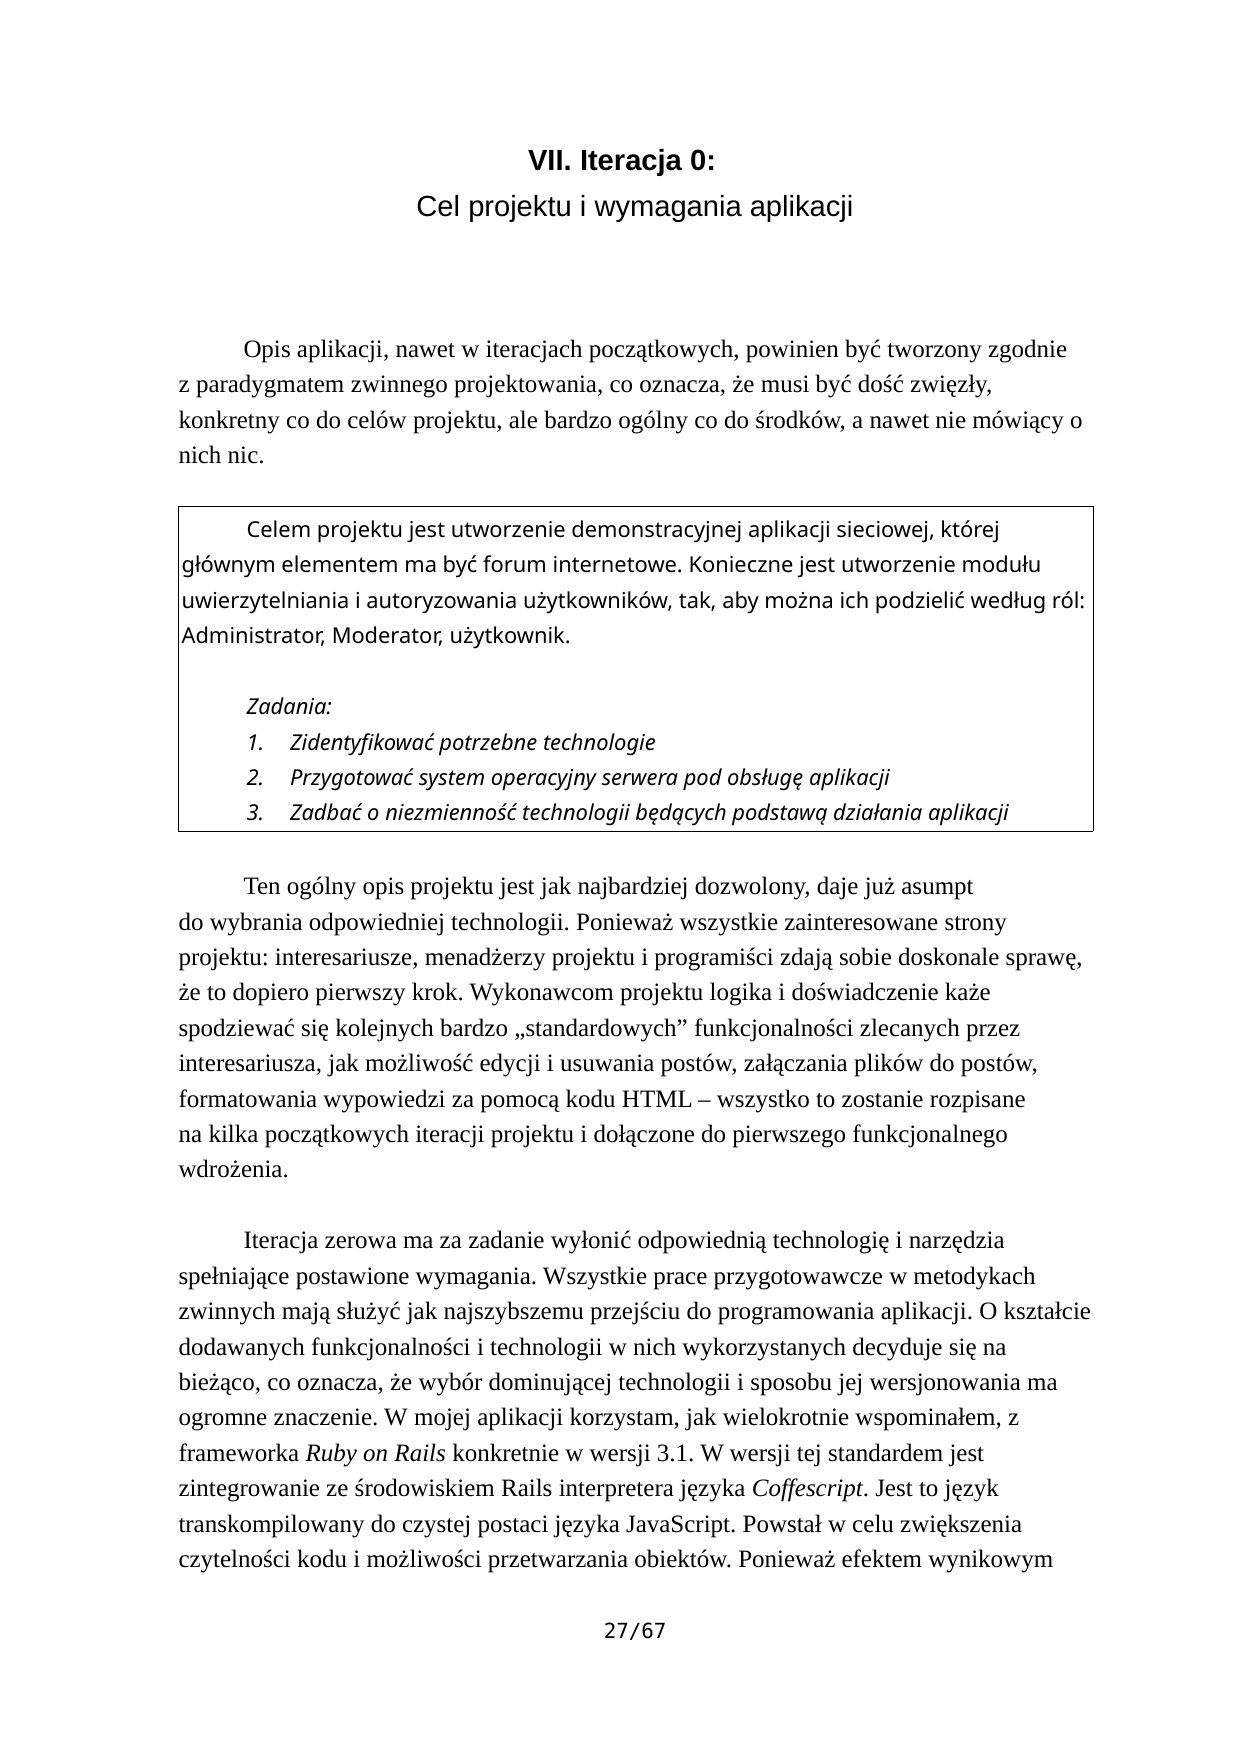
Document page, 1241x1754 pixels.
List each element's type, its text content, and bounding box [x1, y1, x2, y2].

list Przygotować system operacyjny serwera pod obsługę aplikacji [179, 754, 1093, 789]
text Opis aplikacji, nawet w iteracjach początkowych, powinien być tworzony zgodnie z paradygmatem zwinnego projektowania, co oznacza, że musi być dość zwięzły, konkretny co do celów projektu, ale bardzo ogólny co do środków, a nawet nie mówiący o nich nic. [178, 329, 1093, 471]
text Zadania: [179, 683, 1093, 718]
list Zadbać o niezmienność technologii będących podstawą działania aplikacji [179, 789, 1093, 831]
text Cel projektu i wymagania aplikacji [177, 189, 1093, 223]
text Ten ogólny opis projektu jest jak najbardziej dozwolony, daje już asumpt do wybrania odpowiedniej technologii. Ponieważ wszystkie zainteresowane strony projektu: interesariusze, menadżerzy projektu i programiści zdają sobie doskonale sprawę, że to dopiero pierwszy krok. Wykonawcom projektu logika i doświadczenie każe spodziewać się kolejnych bardzo „standardowych” funkcjonalności zlecanych przez interesariusza, jak możliwość edycji i usuwania postów, załączania plików do postów, formatowania wypowiedzi za pomocą kodu HTML – wszystko to zostanie rozpisane na kilka początkowych iteracji projektu i dołączone do pierwszego funkcjonalnego wdrożenia. [178, 866, 1093, 1185]
text Iteracja zerowa ma za zadanie wyłonić odpowiednią technologię i narzędzia spełniające postawione wymagania. Wszystkie prace przygotowawcze w metodykach zwinnych mają służyć jak najszybszemu przejściu do programowania aplikacji. O kształcie dodawanych funkcjonalności i technologii w nich wykorzystanych decyduje się na bieżąco, co oznacza, że wybór dominującej technologii i sposobu jej wersjonowania ma ogromne znaczenie. W mojej aplikacji korzystam, jak wielokrotnie wspominałem, z frameworka Ruby on Rails konkretnie w wersji 3.1. W wersji tej standardem jest zintegrowanie ze środowiskiem Rails interpretera języka Coffescript. Jest to język transkompilowany do czystej postaci języka JavaScript. Powstał w celu zwiększenia czytelności kodu i możliwości przetwarzania obiektów. Ponieważ efektem wynikowym [178, 1220, 1093, 1574]
text Celem projektu jest utworzenie demonstracyjnej aplikacji sieciowej, której głównym elementem ma być forum internetowe. Konieczne jest utworzenie modułu uwierzytelniania i autoryzowania użytkowników, tak, aby można ich podzielić według ról: Administrator, Moderator, użytkownik. [179, 507, 1093, 651]
list Zidentyfikować potrzebne technologie [179, 718, 1093, 754]
list Iteracja 0: [177, 143, 1093, 177]
